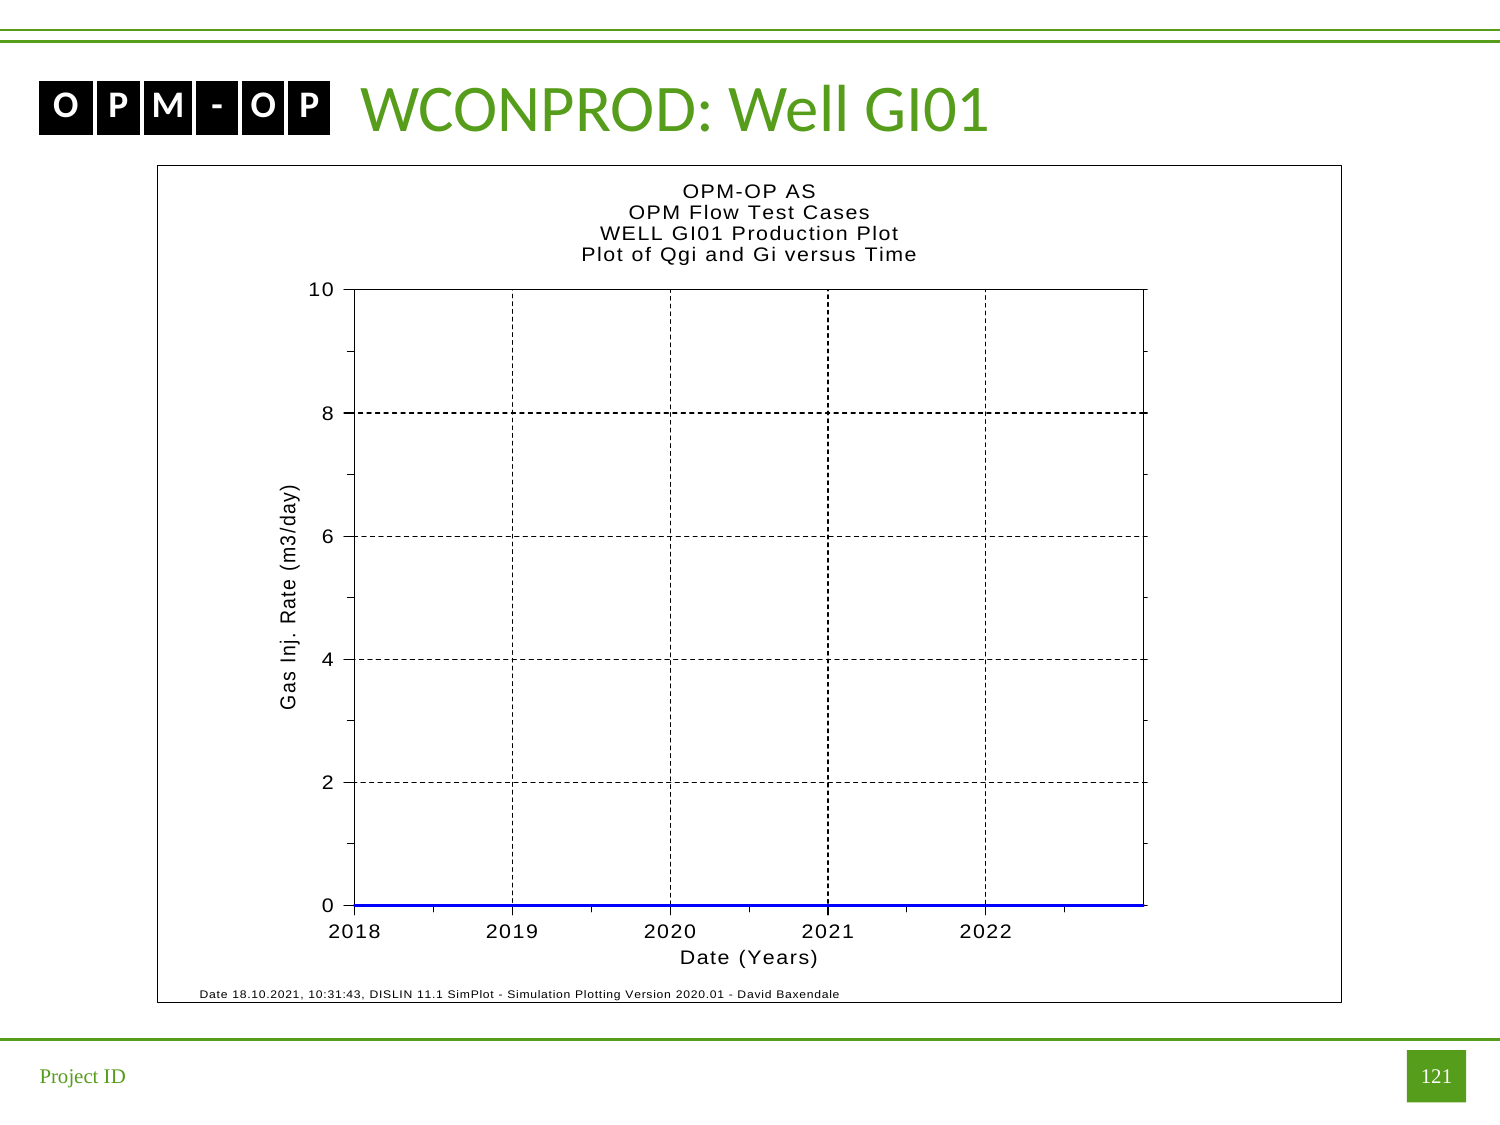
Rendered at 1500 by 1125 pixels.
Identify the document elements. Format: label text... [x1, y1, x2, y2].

picture [157, 165, 1343, 1004]
title WCONPROD: well GI01 [360, 77, 1425, 153]
